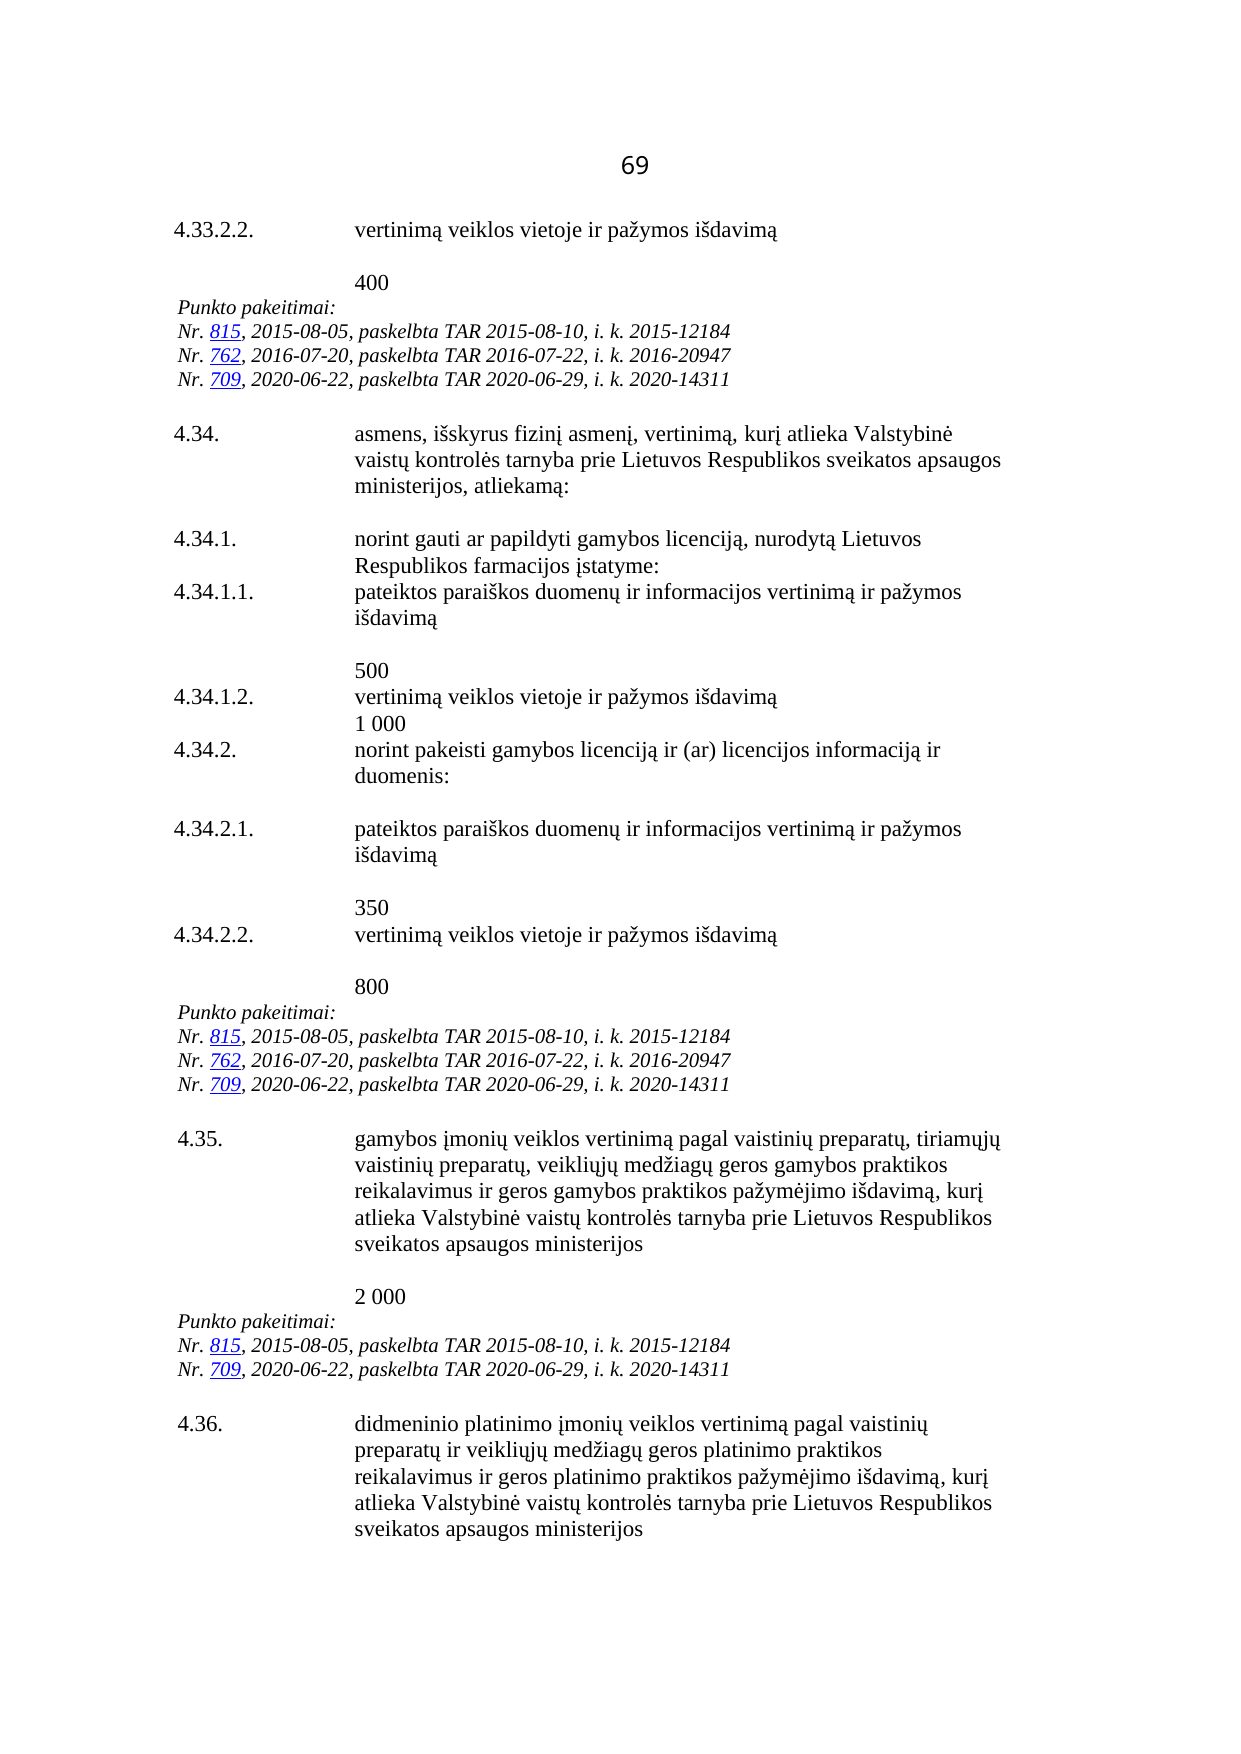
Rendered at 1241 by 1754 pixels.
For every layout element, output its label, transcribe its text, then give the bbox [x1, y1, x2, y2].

text 4.34. asmens, išskyrus fizinį asmenį, vertinimą, kurį atlieka Valstybinė vaistų kontrolės tarnyba prie Lietuvos Respublikos sveikatos apsaugos ministerijos, atliekamą: [174, 420, 1004, 525]
text 4.34.2. norint pakeisti gamybos licenciją ir (ar) licencijos informaciją ir duomenis: [174, 736, 1004, 815]
text Nr. 709, 2020-06-22, paskelbta TAR 2020-06-29, i. k. 2020-14311 [177, 367, 1093, 391]
text 4.34.1.2. vertinimą veiklos vietoje ir pažymos išdavimą 1 000 [174, 683, 1004, 736]
text Nr. 815, 2015-08-05, paskelbta TAR 2015-08-10, i. k. 2015-12184 [177, 1333, 1093, 1357]
text 4.34.2.1. pateiktos paraiškos duomenų ir informacijos vertinimą ir pažymos išdavimą 350 [174, 815, 1004, 921]
text 4.35. gamybos įmonių veiklos vertinimą pagal vaistinių preparatų, tiriamųjų vaistinių preparatų, veikliųjų medžiagų geros gamybos praktikos reikalavimus ir geros gamybos praktikos pažymėjimo išdavimą, kurį atlieka Valstybinė vaistų kontrolės tarnyba prie Lietuvos Respublikos sveikatos apsaugos ministerijos 2 000 [177, 1125, 1004, 1309]
text Nr. 815, 2015-08-05, paskelbta TAR 2015-08-10, i. k. 2015-12184 [177, 1024, 1093, 1048]
text Nr. 815, 2015-08-05, paskelbta TAR 2015-08-10, i. k. 2015-12184 [177, 319, 1093, 343]
text 4.34.1. norint gauti ar papildyti gamybos licenciją, nurodytą Lietuvos Respublikos farmacijos įstatyme: [174, 525, 1004, 578]
text Nr. 709, 2020-06-22, paskelbta TAR 2020-06-29, i. k. 2020-14311 [177, 1357, 1093, 1381]
text 4.34.1.1. pateiktos paraiškos duomenų ir informacijos vertinimą ir pažymos išdavimą 500 [174, 578, 1004, 683]
text 4.33.2.2. vertinimą veiklos vietoje ir pažymos išdavimą 400 [174, 216, 1004, 295]
text Punkto pakeitimai: [177, 295, 1093, 319]
text Nr. 762, 2016-07-20, paskelbta TAR 2016-07-22, i. k. 2016-20947 [177, 343, 1093, 367]
text 4.36. didmeninio platinimo įmonių veiklos vertinimą pagal vaistinių preparatų ir veikliųjų medžiagų geros platinimo praktikos reikalavimus ir geros platinimo praktikos pažymėjimo išdavimą, kurį atlieka Valstybinė vaistų kontrolės tarnyba prie Lietuvos Respublikos sveikatos apsaugos ministerijos [177, 1410, 1004, 1542]
text Punkto pakeitimai: [177, 1000, 1093, 1024]
text Nr. 709, 2020-06-22, paskelbta TAR 2020-06-29, i. k. 2020-14311 [177, 1072, 1093, 1096]
text 4.34.2.2. vertinimą veiklos vietoje ir pažymos išdavimą 800 [174, 921, 1004, 1000]
text Punkto pakeitimai: [177, 1309, 1093, 1333]
text Nr. 762, 2016-07-20, paskelbta TAR 2016-07-22, i. k. 2016-20947 [177, 1048, 1093, 1072]
